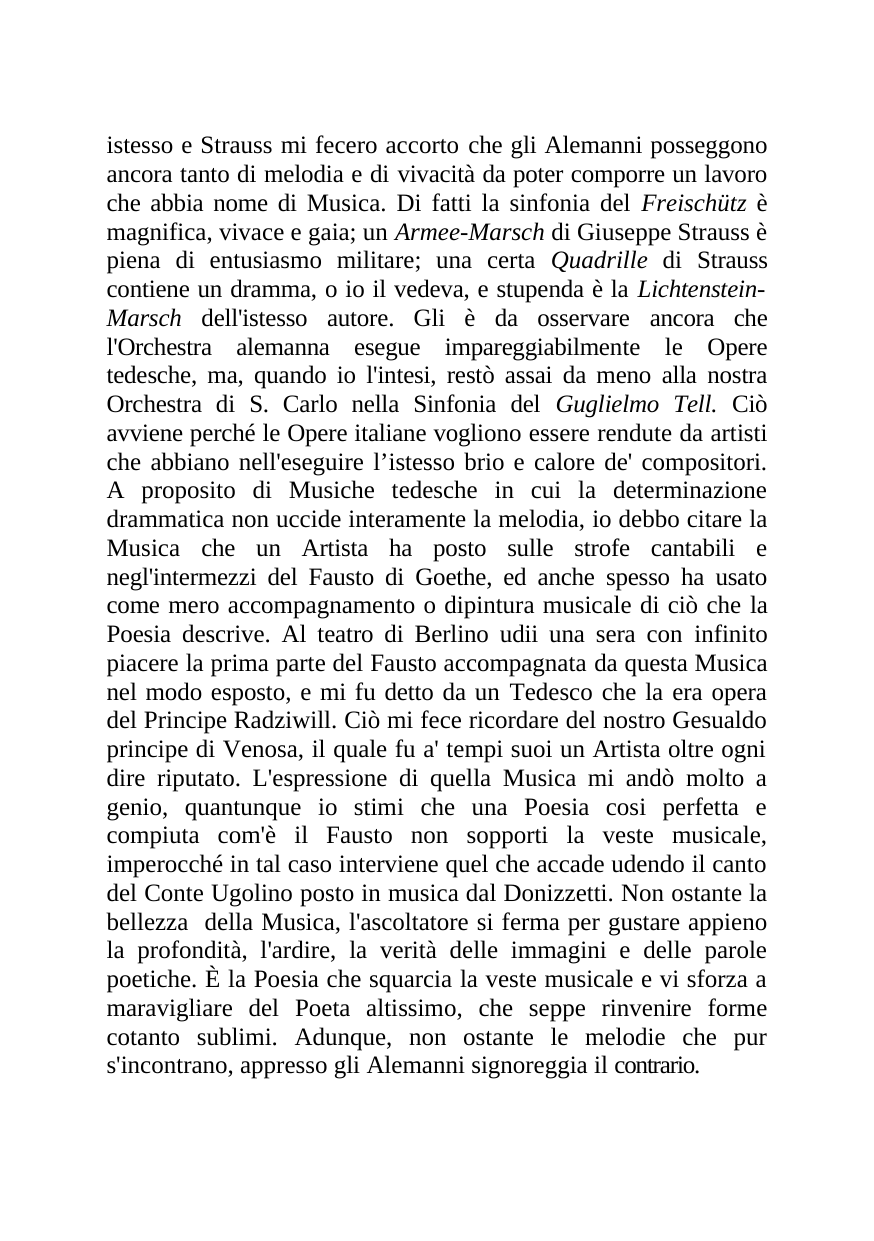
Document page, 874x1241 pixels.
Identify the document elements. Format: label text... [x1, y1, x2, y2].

text istesso e Strauss mi fecero accorto che gli Alemanni posseggono ancora tanto di melodia e di vivacità da poter comporre un lavoro che abbia nome di Musica. Di fatti la sinfonia del Freischütz è magnifica, vivace e gaia; un Armee-Marsch di Giuseppe Strauss è piena di entusiasmo militare; una certa Quadrille di Strauss contiene un dramma, o io il vedeva, e stupenda è la Lichtenstein-Marsch dell'istesso autore. Gli è da osservare ancora che l'Orchestra alemanna esegue impareggiabilmente le Opere tedesche, ma, quando io l'intesi, restò assai da meno alla nostra Orchestra di S. Carlo nella Sinfonia del Guglielmo Tell. Ciò avviene perché le Opere italiane vogliono essere rendute da artisti che abbiano nell'eseguire l’istesso brio e calore de' compositori. A proposito di Musiche tedesche in cui la determinazione drammatica non uccide interamente la melodia, io debbo citare la Musica che un Artista ha posto sulle strofe cantabili e negl'intermezzi del Fausto di Goethe, ed anche spesso ha usato come mero accompagnamento o dipintura musicale di ciò che la Poesia descrive. Al teatro di Berlino udii una sera con infinito piacere la prima parte del Fausto accompagnata da questa Musica nel modo esposto, e mi fu detto da un Tedesco che la era opera del Principe Radziwill. Ciò mi fece ricordare del nostro Gesualdo principe di Venosa, il quale fu a' tempi suoi un Artista oltre ogni dire riputato. L'espressione di quella Musica mi andò molto a genio, quantunque io stimi che una Poesia cosi perfetta e compiuta com'è il Fausto non sopporti la veste musicale, imperocché in tal caso interviene quel che accade udendo il canto del Conte Ugolino posto in musica dal Donizzetti. Non ostante la bellezza della Musica, l'ascoltatore si ferma per gustare appieno la profondità, l'ardire, la verità delle immagini e delle parole poetiche. È la Poesia che squarcia la veste musicale e vi sforza a maravigliare del Poeta altissimo, che seppe rinvenire forme cotanto sublimi. Adunque, non ostante le melodie che pur s'incontrano, appresso gli Alemanni signoreggia il contrario. [106, 130, 768, 1079]
